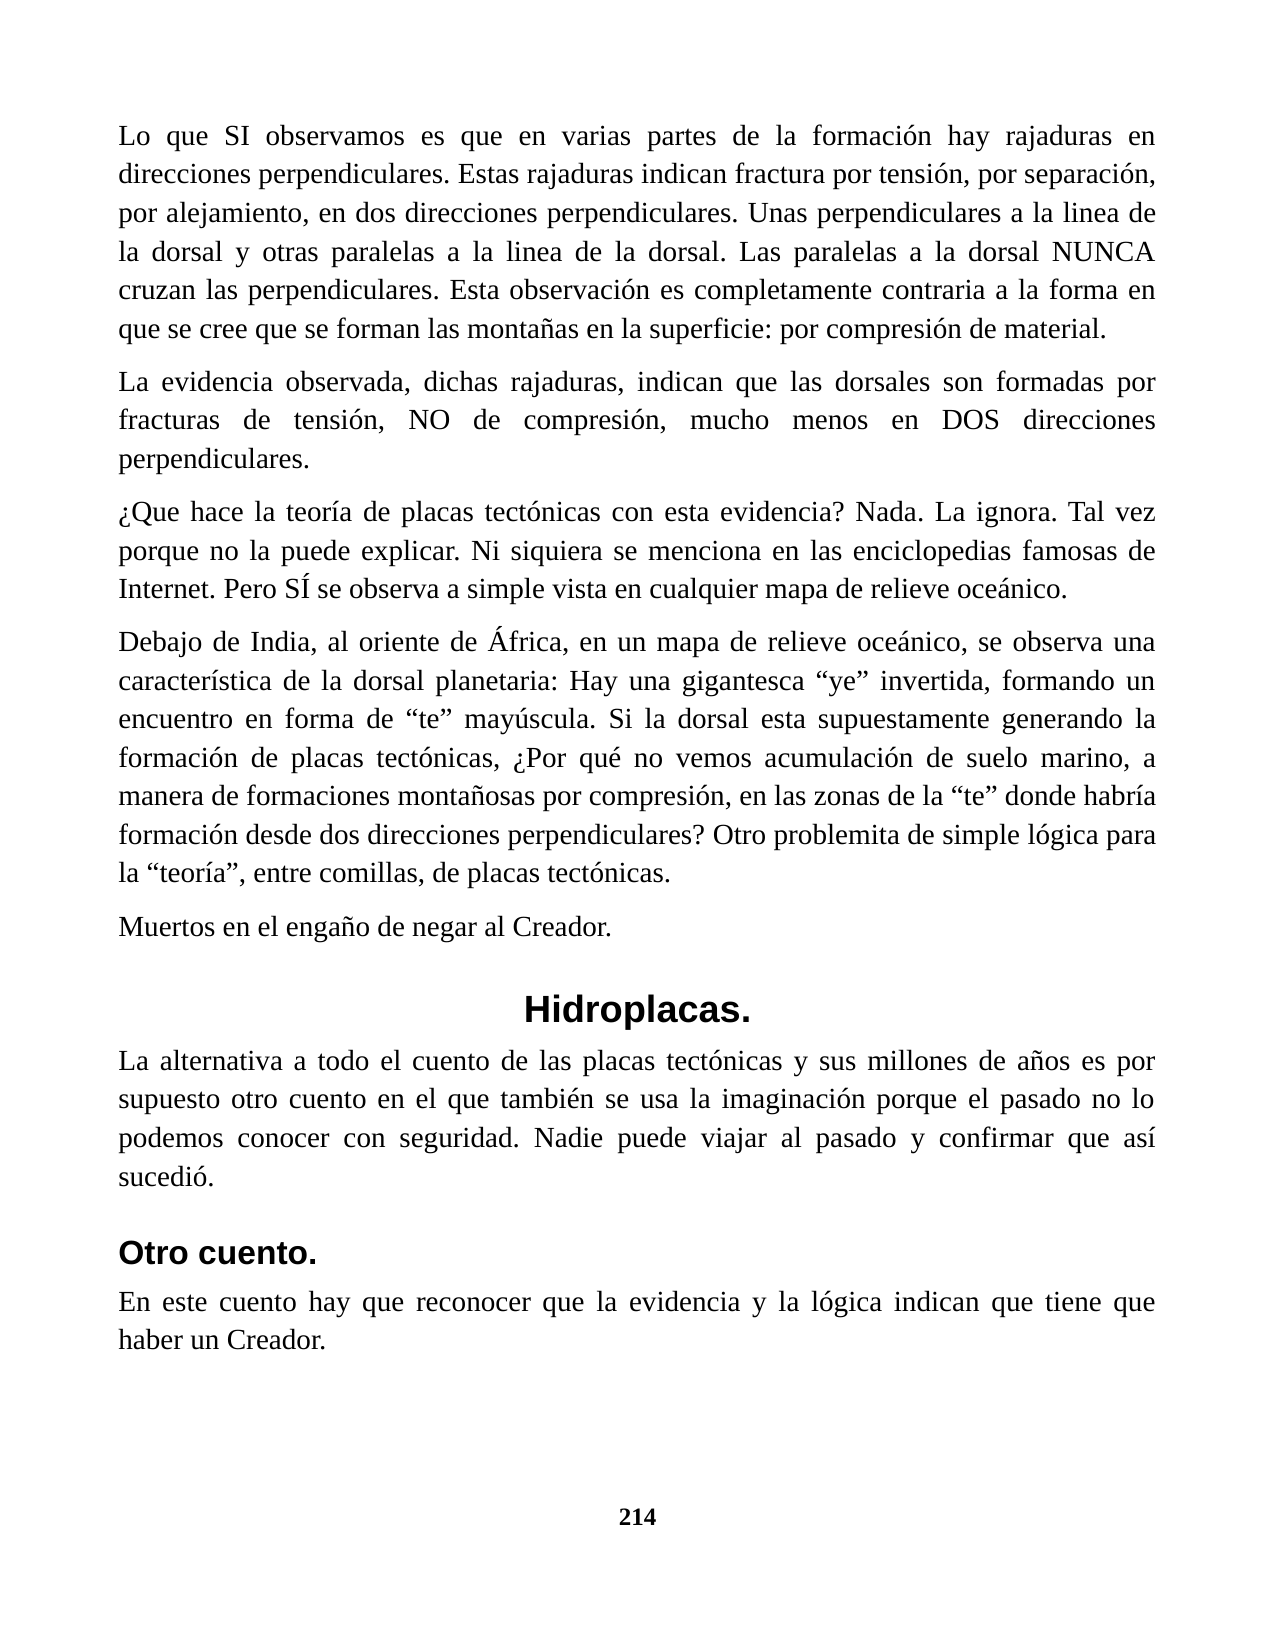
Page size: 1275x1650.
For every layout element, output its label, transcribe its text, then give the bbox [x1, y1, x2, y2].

text En este cuento hay que reconocer que la evidencia y la lógica indican que tiene que haber un Creador. [118, 1284, 1157, 1356]
text Debajo de India, al oriente de África, en un mapa de relieve oceánico, se observa una característica de la dorsal planetaria: Hay una gigantesca “ye” invertida, formando un encuentro en forma de “te” mayúscula. Si la dorsal esta supuestamente generando la formación de placas tectónicas, ¿Por qué no vemos acumulación de suelo marino, a manera de formaciones montañosas por compresión, en las zonas de la “te” donde habría formación desde dos direcciones perpendiculares? Otro problemita de simple lógica para la “teoría”, entre comillas, de placas tectónicas. [118, 624, 1157, 889]
subtitle Otro cuento. [118, 1233, 1157, 1271]
text ¿Que hace la teoría de placas tectónicas con esta evidencia? Nada. La ignora. Tal vez porque no la puede explicar. Ni siquiera se menciona en las enciclopedias famosas de Internet. Pero SÍ se observa a simple vista en cualquier mapa de relieve oceánico. [118, 494, 1157, 605]
text La evidencia observada, dichas rajaduras, indican que las dorsales son formadas por fracturas de tensión, NO de compresión, mucho menos en DOS direcciones perpendiculares. [118, 364, 1157, 474]
text Muertos en el engaño de negar al Creador. [118, 909, 1157, 942]
text Lo que SI observamos es que en varias partes de la formación hay rajaduras en direcciones perpendiculares. Estas rajaduras indican fractura por tensión, por separación, por alejamiento, en dos direcciones perpendiculares. Unas perpendiculares a la linea de la dorsal y otras paralelas a la linea de la dorsal. Las paralelas a la dorsal NUNCA cruzan las perpendiculares. Esta observación es completamente contraria a la forma en que se cree que se forman las montañas en la superficie: por compresión de material. [118, 118, 1157, 344]
subtitle Hidroplacas. [118, 987, 1157, 1031]
text La alternativa a todo el cuento de las placas tectónicas y sus millones de años es por supuesto otro cuento en el que también se usa la imaginación porque el pasado no lo podemos conocer con seguridad. Nadie puede viajar al pasado y confirmar que así sucedió. [118, 1043, 1157, 1192]
